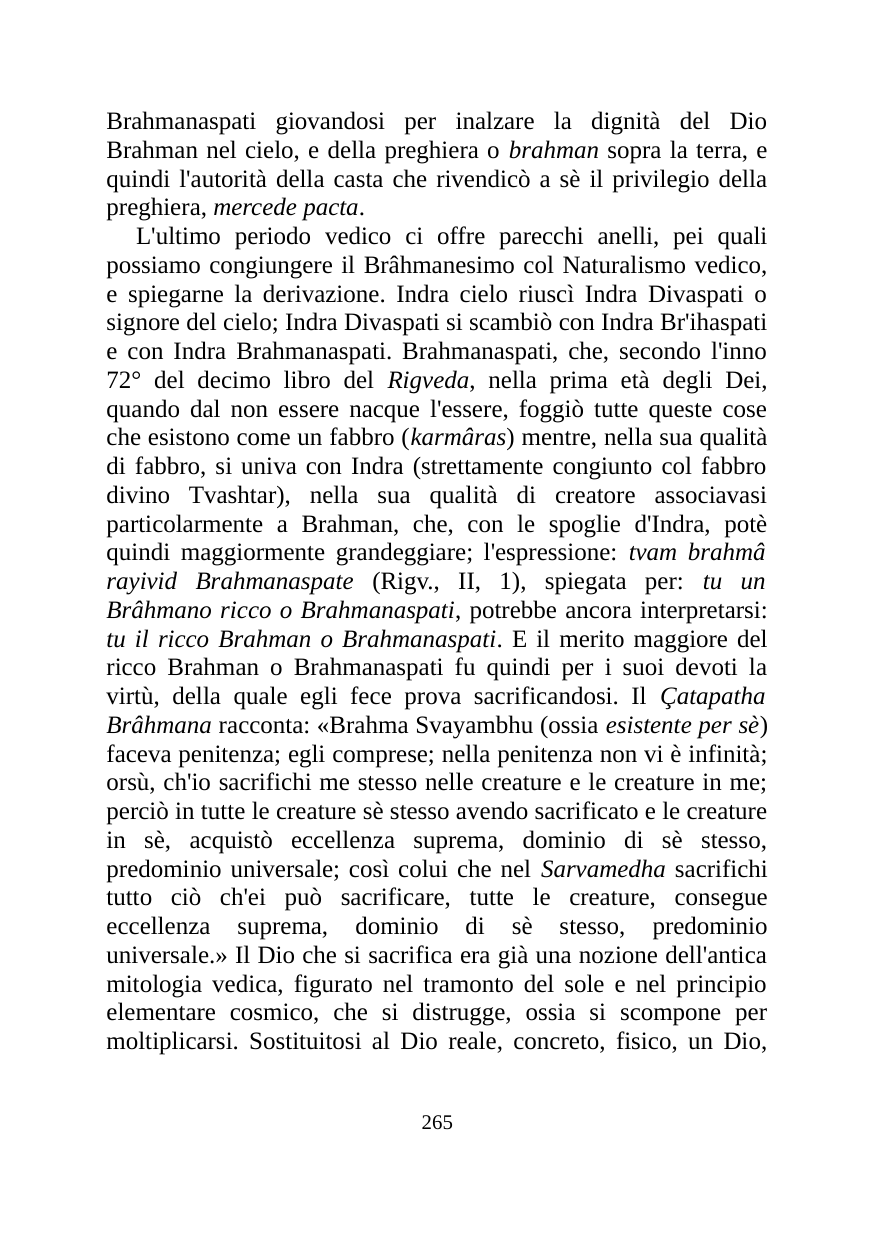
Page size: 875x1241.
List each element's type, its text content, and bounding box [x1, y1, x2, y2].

text L'ultimo periodo vedico ci offre parecchi anelli, pei quali possiamo congiungere il Brâhmanesimo col Naturalismo vedico, e spiegarne la derivazione. Indra cielo riuscì Indra Divaspati o signore del cielo; Indra Divaspati si scambiò con Indra Br'ihaspati e con Indra Brahmanaspati. Brahmanaspati, che, secondo l'inno 72° del decimo libro del Rigveda, nella prima età degli Dei, quando dal non essere nacque l'essere, foggiò tutte queste cose che esistono come un fabbro (karmâras) mentre, nella sua qualità di fabbro, si univa con Indra (strettamente congiunto col fabbro divino Tvashtar), nella sua qualità di creatore associavasi particolarmente a Brahman, che, con le spoglie d'Indra, potè quindi maggiormente grandeggiare; l'espressione: tvam brahmâ rayivid Brahmanaspate (Rigv., II, 1), spiegata per: tu un Brâhmano ricco o Brahmanaspati, potrebbe ancora interpretarsi: tu il ricco Brahman o Brahmanaspati. E il merito maggiore del ricco Brahman o Brahmanaspati fu quindi per i suoi devoti la virtù, della quale egli fece prova sacrificandosi. Il Çatapatha Brâhmana racconta: «Brahma Svayambhu (ossia esistente per sè) faceva penitenza; egli comprese; nella penitenza non vi è infinità; orsù, ch'io sacrifichi me stesso nelle creature e le creature in me; perciò in tutte le creature sè stesso avendo sacrificato e le creature in sè, acquistò eccellenza suprema, dominio di sè stesso, predominio universale; così colui che nel Sarvamedha sacrifichi tutto ciò ch'ei può sacrificare, tutte le creature, consegue eccellenza suprema, dominio di sè stesso, predominio universale.» Il Dio che si sacrifica era già una nozione dell'antica mitologia vedica, figurato nel tramonto del sole e nel principio elementare cosmico, che si distrugge, ossia si scompone per moltiplicarsi. Sostituitosi al Dio reale, concreto, fisico, un Dio, [106, 221, 768, 1055]
text Brahmanaspati giovandosi per inalzare la dignità del Dio Brahman nel cielo, e della preghiera o brahman sopra la terra, e quindi l'autorità della casta che rivendicò a sè il privilegio della preghiera, mercede pacta. [106, 106, 768, 221]
